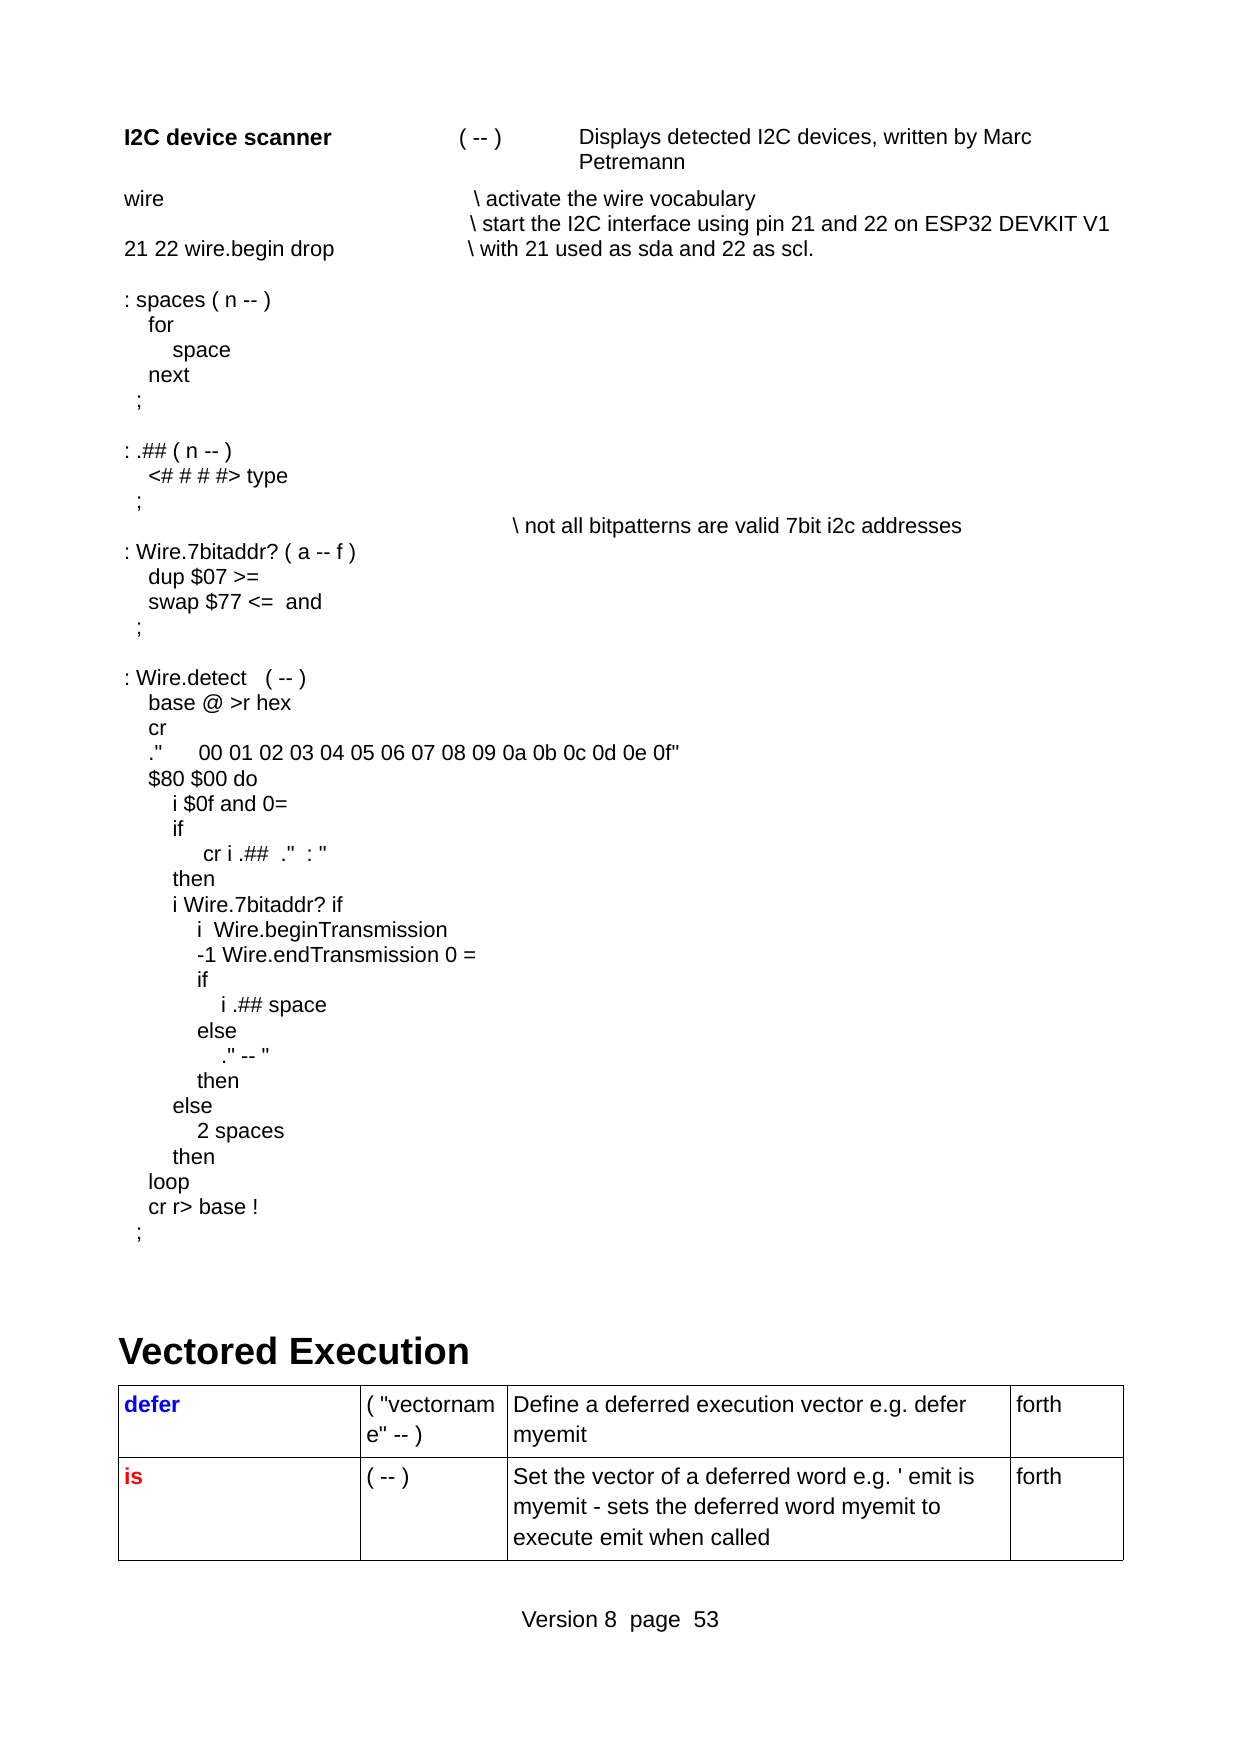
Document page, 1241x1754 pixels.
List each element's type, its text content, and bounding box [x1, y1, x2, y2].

table_header ( "vectorname" -- ) [361, 1386, 507, 1457]
table_cell wire \ activate the wire vocabulary \ start the I2C interface using pin 21 and 22 on ESP32 DEVKIT V1 21 22 wire.begin drop \ with 21 used as sda and 22 as scl. : spaces ( n -- ) for space next ; : .## ( n -- ) <# # # #> type ; \ not all bitpatterns are valid 7bit i2c addresses : Wire.7bitaddr? ( a -- f ) dup $07 >= swap $77 <= and ; : Wire.detect ( -- ) base @ >r hex cr ." 00 01 02 03 04 05 06 07 08 09 0a 0b 0c 0d 0e 0f" $80 $00 do i $0f and 0= if cr i .## ." : " then i Wire.7bitaddr? if i Wire.beginTransmission -1 Wire.endTransmission 0 = if i .## space else ." -- " then else 2 spaces then loop cr r> base ! ; [118, 180, 1123, 1275]
subtitle Vectored Execution [118, 1329, 1122, 1373]
table_header Displays detected I2C devices, written by Marc Petremann [573, 118, 1123, 180]
table_header forth [1011, 1386, 1123, 1457]
table_cell ( -- ) [361, 1458, 507, 1559]
table_cell Set the vector of a deferred word e.g. ' emit is myemit - sets the deferred word myemit to execute emit when called [508, 1458, 1010, 1559]
table_header ( -- ) [453, 118, 573, 180]
table_cell is [119, 1458, 360, 1559]
table_cell forth [1011, 1458, 1123, 1559]
table_header defer [119, 1386, 360, 1457]
table_header I2C device scanner [118, 118, 453, 180]
table_header Define a deferred execution vector e.g. defer myemit [508, 1386, 1010, 1457]
